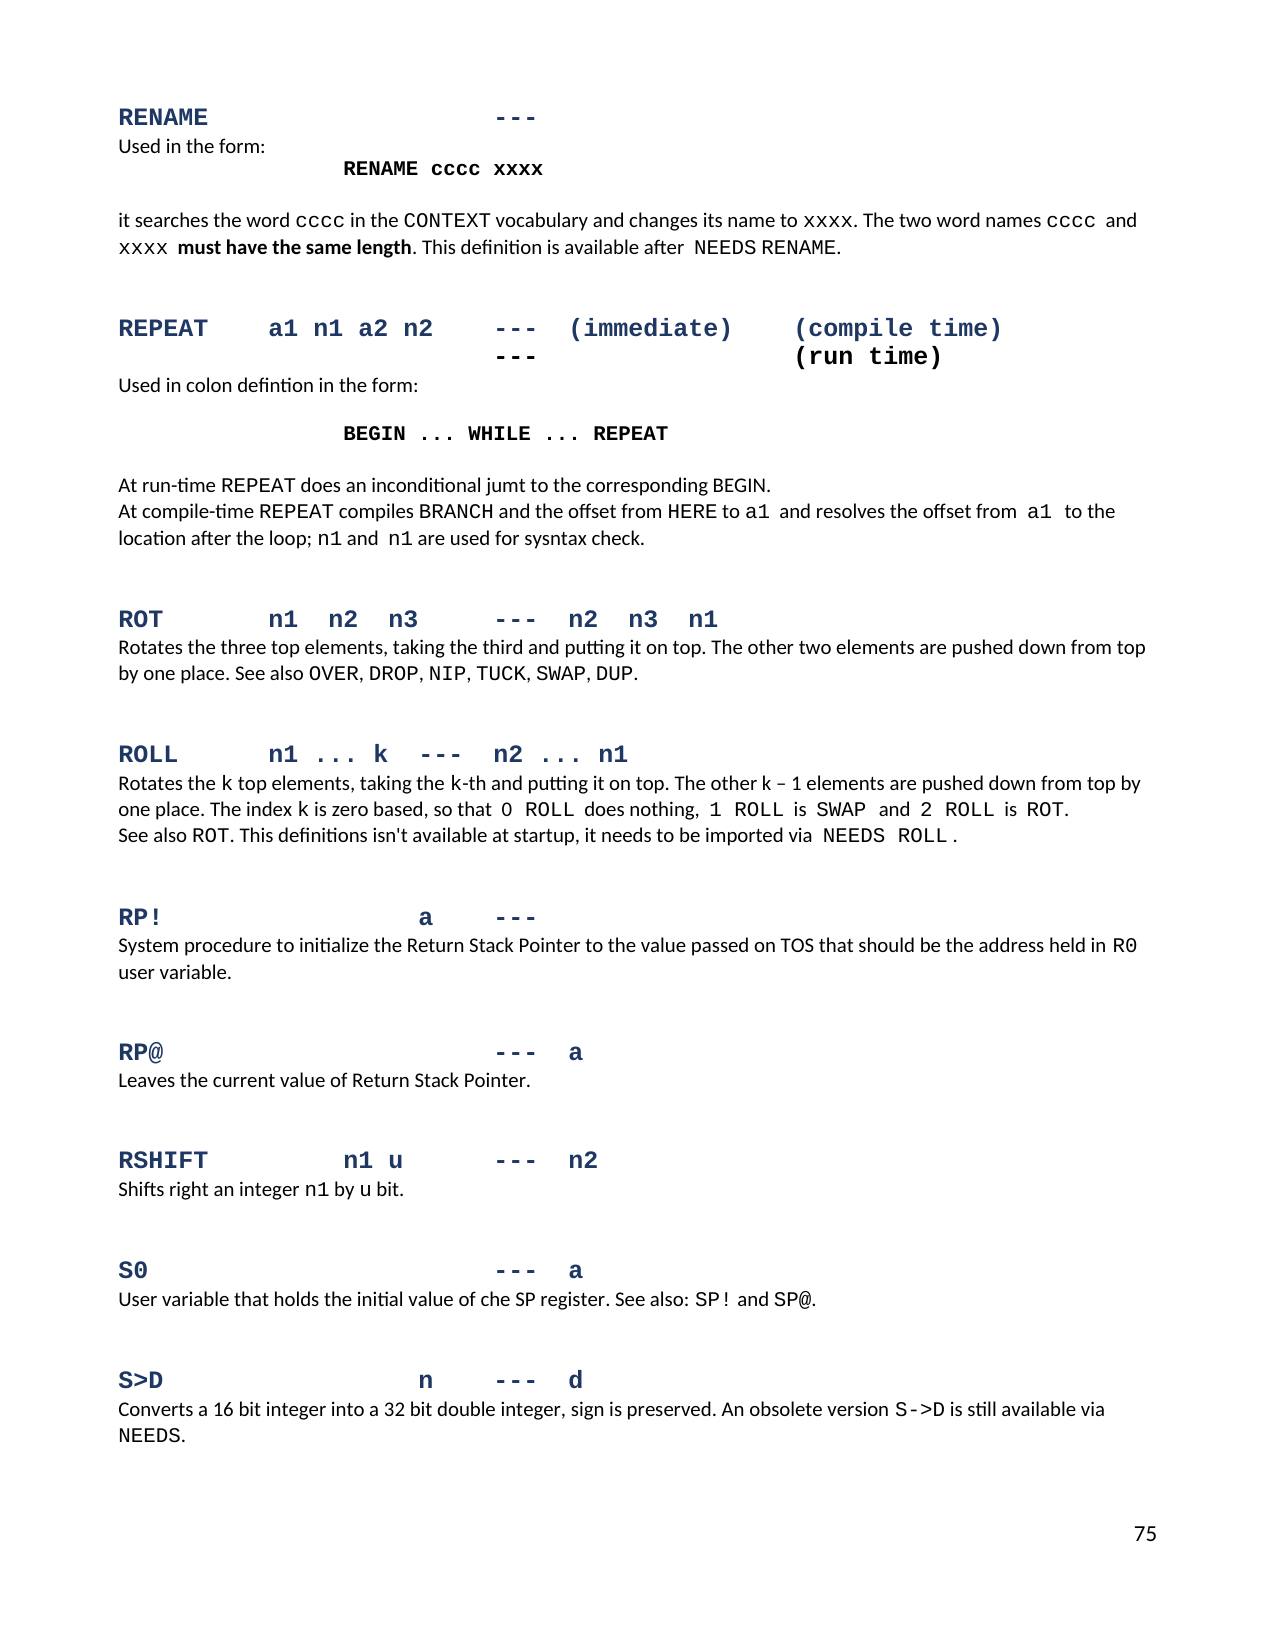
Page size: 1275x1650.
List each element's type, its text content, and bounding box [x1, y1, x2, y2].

subtitle RP! a --- [118, 904, 1157, 932]
subtitle S>D n --- d [118, 1368, 1157, 1396]
text it searches the word cccc in the CONTEXT vocabulary and changes its name to xxxx. The two word names cccc and xxxx must have the same length. This definition is available after NEEDS RENAME. [118, 207, 1157, 260]
text Converts a 16 bit integer into a 32 bit double integer, sign is preserved. An obsolete version S->D is still available via NEEDS. [118, 1396, 1157, 1449]
text See also ROT. This definitions isn't available at startup, it needs to be imported via NEEDS ROLL . [118, 823, 1157, 849]
text Rotates the three top elements, taking the third and putting it on top. The other two elements are pushed down from top by one place. See also OVER, DROP, NIP, TUCK, SWAP, DUP. [118, 634, 1157, 686]
text Rotates the k top elements, taking the k-th and putting it on top. The other k – 1 elements are pushed down from top by one place. The index k is zero based, so that 0 ROLL does nothing, 1 ROLL is SWAP and 2 ROLL is ROT. [118, 770, 1157, 823]
subtitle RENAME --- [118, 104, 1157, 133]
subtitle RP@ --- a [118, 1039, 1157, 1068]
text BEGIN ... WHILE ... REPEAT [118, 423, 1157, 446]
text Leaves the current value of Return Stack Pointer. [118, 1068, 1157, 1093]
text Shifts right an integer n1 by u bit. [118, 1176, 1157, 1203]
subtitle ROT n1 n2 n3 --- n2 n3 n1 [118, 606, 1157, 634]
text --- (run time) [118, 344, 1157, 372]
text RENAME cccc xxxx [118, 158, 1157, 182]
text At compile-time REPEAT compiles BRANCH and the offset from HERE to a1 and resolves the offset from a1 to the location after the loop; n1 and n1 are used for sysntax check. [118, 498, 1157, 551]
text System procedure to initialize the Return Stack Pointer to the value passed on TOS that should be the address held in R0 user variable. [118, 932, 1157, 984]
text User variable that holds the initial value of che SP register. See also: SP! and SP@. [118, 1286, 1157, 1313]
subtitle REPEAT a1 n1 a2 n2 --- (immediate) (compile time) [118, 315, 1157, 344]
text Used in the form: [118, 133, 1157, 158]
subtitle RSHIFT n1 u --- n2 [118, 1148, 1157, 1176]
text At run-time REPEAT does an inconditional jumt to the corresponding BEGIN. [118, 472, 1157, 498]
subtitle S0 --- a [118, 1258, 1157, 1286]
text Used in colon defintion in the form: [118, 372, 1157, 397]
subtitle ROLL n1 ... k --- n2 ... n1 [118, 741, 1157, 770]
